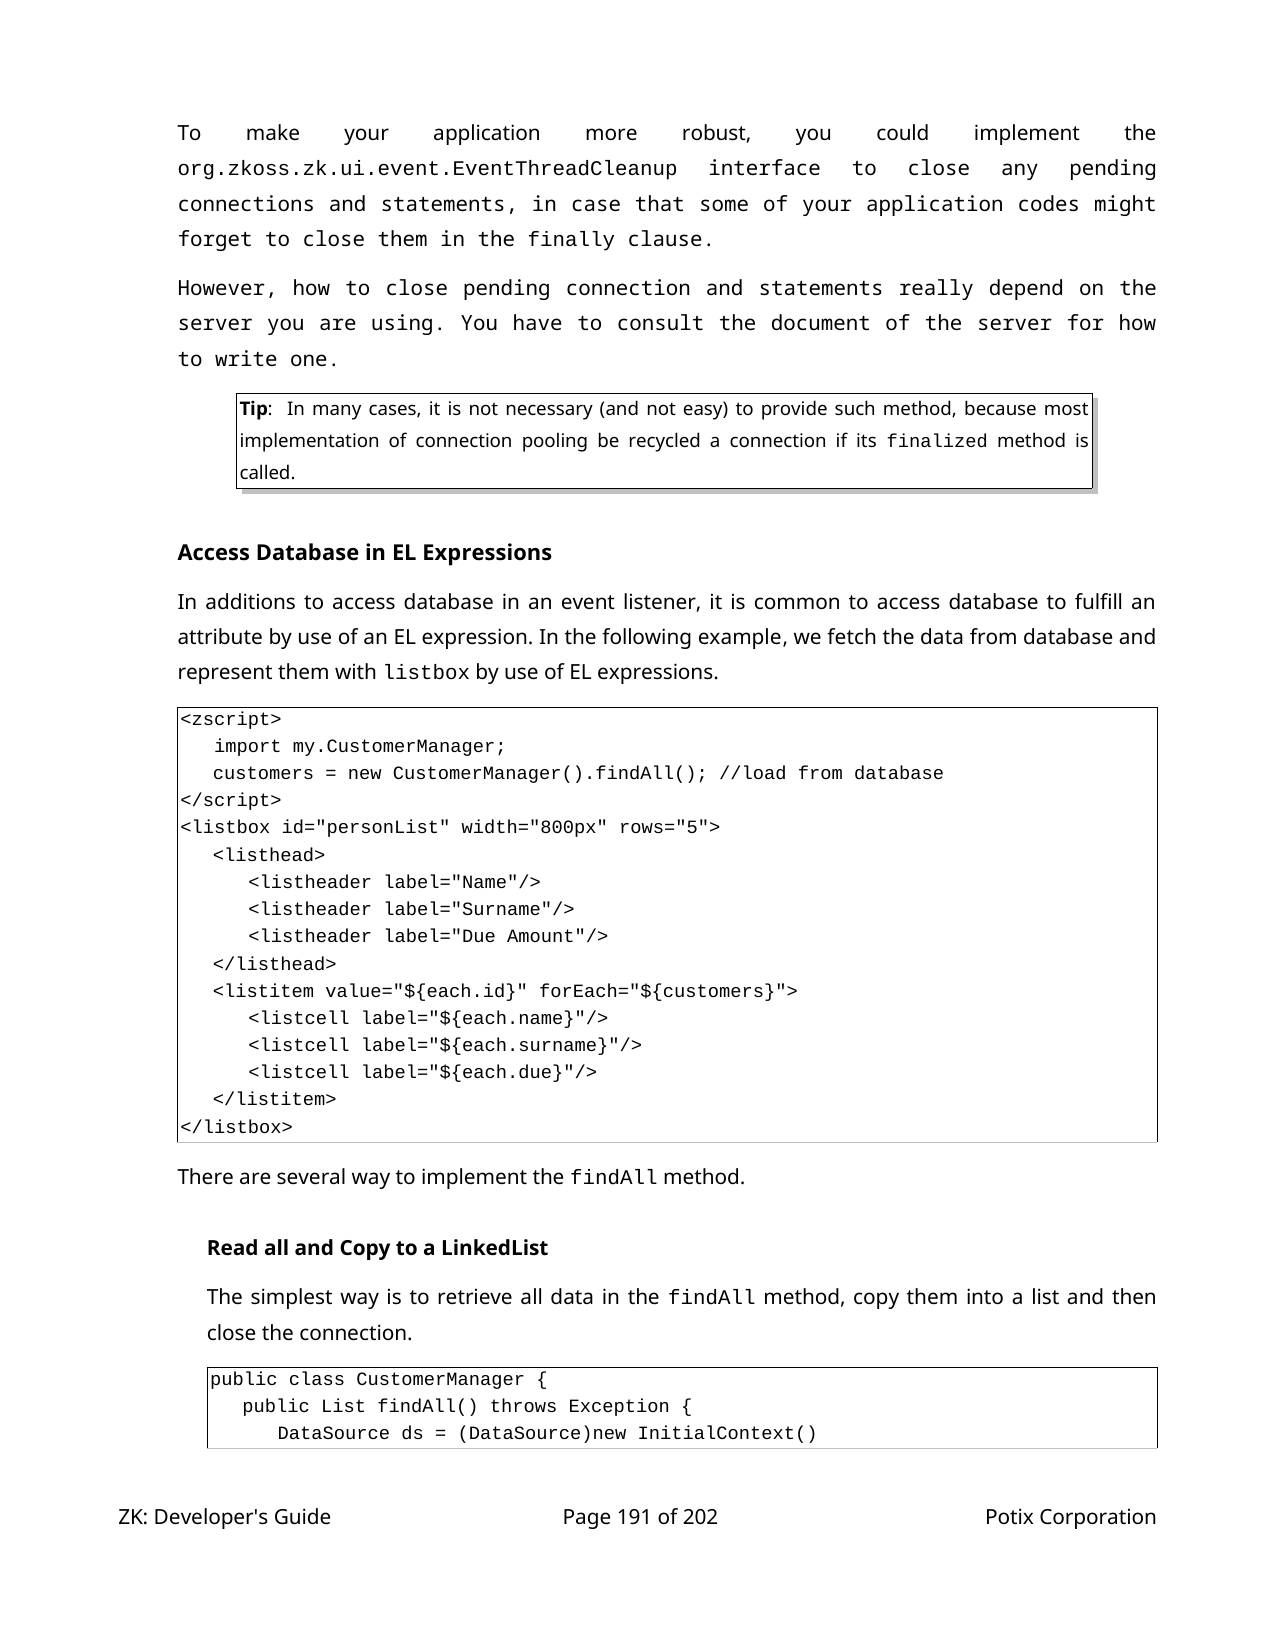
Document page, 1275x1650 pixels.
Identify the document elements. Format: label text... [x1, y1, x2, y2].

subtitle Read all and Copy to a LinkedList [207, 1233, 1157, 1262]
text <listcell label="${each.due}"/> [178, 1060, 1157, 1084]
text <listbox id="personList" width="800px" rows="5"> [178, 815, 1157, 840]
text public List findAll() throws Exception { [208, 1394, 1157, 1418]
text DataSource ds = (DataSource)new InitialContext() [208, 1421, 1157, 1448]
text public class CustomerManager { [208, 1368, 1157, 1391]
text </script> [178, 788, 1157, 812]
text customers = new CustomerManager().findAll(); //load from database [178, 761, 1157, 785]
text In additions to access database in an event listener, it is common to access database to fulfill an attribute by use of an EL expression. In the following example, we fetch the data from database and represent them with listbox by use of EL expressions. [177, 587, 1157, 686]
text <listheader label="Due Amount"/> [178, 924, 1157, 948]
text Tip: In many cases, it is not necessary (and not easy) to provide such method, because most implementation of connection pooling be recycled a connection if its finalized method is called. [237, 394, 1092, 488]
text <listcell label="${each.surname}"/> [178, 1033, 1157, 1057]
text The simplest way is to retrieve all data in the findAll method, copy them into a list and then close the connection. [207, 1282, 1157, 1346]
text </listhead> [178, 951, 1157, 976]
subtitle Access Database in EL Expressions [177, 536, 1157, 566]
text </listitem> [178, 1087, 1157, 1112]
text However, how to close pending connection and statements really depend on the server you are using. You have to consult the document of the server for how to write one. [177, 273, 1157, 372]
text <zscript> [178, 708, 1157, 731]
text <listhead> [178, 843, 1157, 867]
text There are several way to implement the findAll method. [177, 1162, 1157, 1191]
text <listcell label="${each.name}"/> [178, 1006, 1157, 1030]
text import my.CustomerManager; [178, 734, 1157, 758]
text To make your application more robust, you could implement the org.zkoss.zk.ui.event.EventThreadCleanup interface to close any pending connections and statements, in case that some of your application codes might forget to close them in the finally clause. [177, 118, 1157, 253]
text <listheader label="Name"/> [178, 870, 1157, 894]
text </listbox> [178, 1114, 1157, 1142]
text <listitem value="${each.id}" forEach="${customers}"> [178, 978, 1157, 1003]
text <listheader label="Surname"/> [178, 897, 1157, 921]
